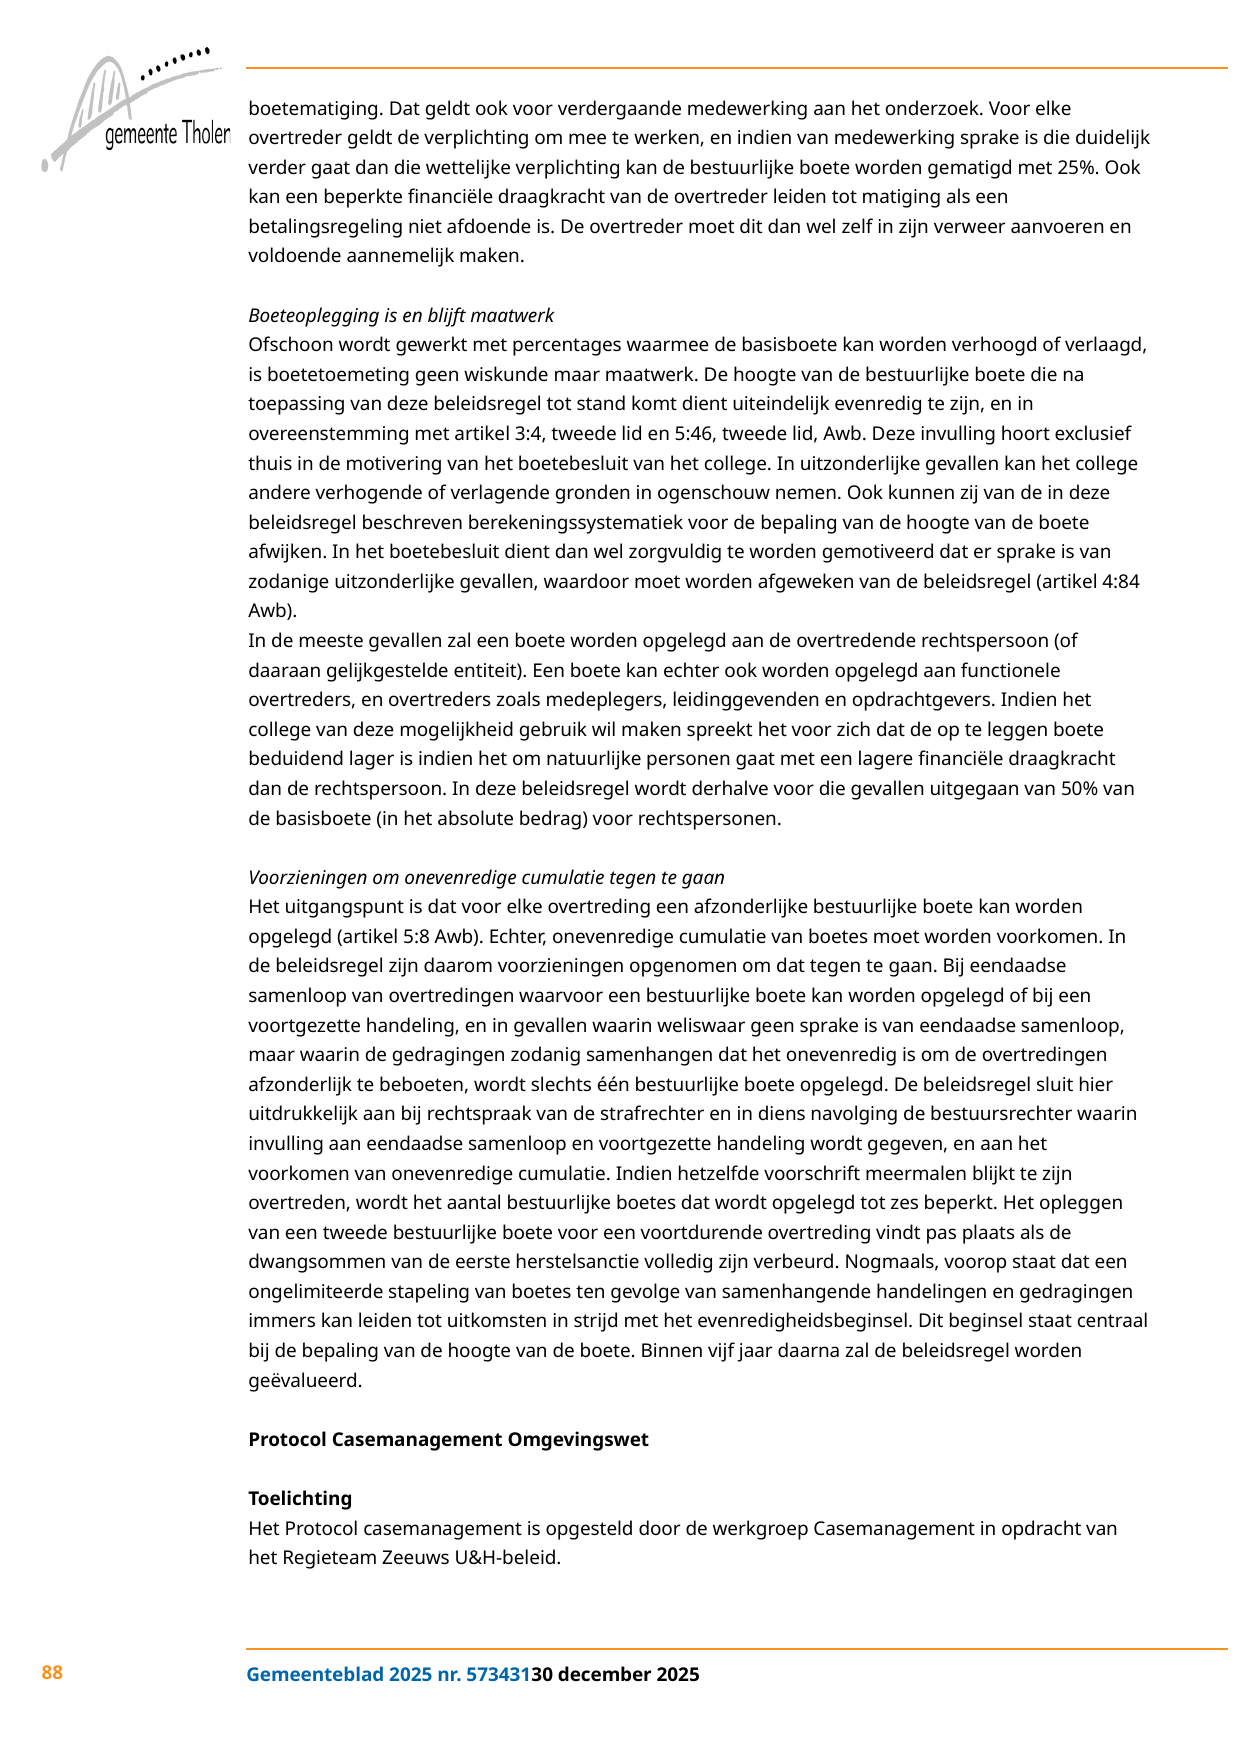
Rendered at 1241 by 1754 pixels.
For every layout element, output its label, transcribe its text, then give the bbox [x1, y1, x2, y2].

text Toelichting [248, 1485, 1152, 1511]
text Protocol Casemanagement Omgevingswet [248, 1426, 1152, 1452]
text Het Protocol casemanagement is opgesteld door de werkgroep Casemanagement in opdracht van het Regieteam Zeeuws U&H-beleid. [248, 1515, 1152, 1570]
text Voorzieningen om onevenredige cumulatie tegen te gaan [248, 864, 1152, 890]
text Ofschoon wordt gewerkt met percentages waarmee de basisboete kan worden verhoogd of verlaagd, is boetetoemeting geen wiskunde maar maatwerk. De hoogte van de bestuurlijke boete die na toepassing van deze beleidsregel tot stand komt dient uiteindelijk evenredig te zijn, en in overeenstemming met artikel 3:4, tweede lid en 5:46, tweede lid, Awb. Deze invulling hoort exclusief thuis in de motivering van het boetebesluit van het college. In uitzonderlijke gevallen kan het college andere verhogende of verlagende gronden in ogenschouw nemen. Ook kunnen zij van de in deze beleidsregel beschreven berekeningssystematiek voor de bepaling van de hoogte van de boete afwijken. In het boetebesluit dient dan wel zorgvuldig te worden gemotiveerd dat er sprake is van zodanige uitzonderlijke gevallen, waardoor moet worden afgeweken van de beleidsregel (artikel 4:84 Awb). [248, 331, 1152, 623]
text Boeteoplegging is en blijft maatwerk [248, 302, 1152, 328]
picture [41, 47, 231, 172]
text In de meeste gevallen zal een boete worden opgelegd aan de overtredende rechtspersoon (of daaraan gelijkgestelde entiteit). Een boete kan echter ook worden opgelegd aan functionele overtreders, en overtreders zoals medeplegers, leidinggevenden en opdrachtgevers. Indien het college van deze mogelijkheid gebruik wil maken spreekt het voor zich dat de op te leggen boete beduidend lager is indien het om natuurlijke personen gaat met een lagere financiële draagkracht dan de rechtspersoon. In deze beleidsregel wordt derhalve voor die gevallen uitgegaan van 50% van de basisboete (in het absolute bedrag) voor rechtspersonen. [248, 627, 1152, 831]
text Het uitgangspunt is dat voor elke overtreding een afzonderlijke bestuurlijke boete kan worden opgelegd (artikel 5:8 Awb). Echter, onevenredige cumulatie van boetes moet worden voorkomen. In de beleidsregel zijn daarom voorzieningen opgenomen om dat tegen te gaan. Bij eendaadse samenloop van overtredingen waarvoor een bestuurlijke boete kan worden opgelegd of bij een voortgezette handeling, en in gevallen waarin weliswaar geen sprake is van eendaadse samenloop, maar waarin de gedragingen zodanig samenhangen dat het onevenredig is om de overtredingen afzonderlijk te beboeten, wordt slechts één bestuurlijke boete opgelegd. De beleidsregel sluit hier uitdrukkelijk aan bij rechtspraak van de strafrechter en in diens navolging de bestuursrechter waarin invulling aan eendaadse samenloop en voortgezette handeling wordt gegeven, en aan het voorkomen van onevenredige cumulatie. Indien hetzelfde voorschrift meermalen blijkt te zijn overtreden, wordt het aantal bestuurlijke boetes dat wordt opgelegd tot zes beperkt. Het opleggen van een tweede bestuurlijke boete voor een voortdurende overtreding vindt pas plaats als de dwangsommen van de eerste herstelsanctie volledig zijn verbeurd. Nogmaals, voorop staat dat een ongelimiteerde stapeling van boetes ten gevolge van samenhangende handelingen en gedragingen immers kan leiden tot uitkomsten in strijd met het evenredigheidsbeginsel. Dit beginsel staat centraal bij de bepaling van de hoogte van de boete. Binnen vijf jaar daarna zal de beleidsregel worden geëvalueerd. [248, 893, 1152, 1393]
text boetematiging. Dat geldt ook voor verdergaande medewerking aan het onderzoek. Voor elke overtreder geldt de verplichting om mee te werken, en indien van medewerking sprake is die duidelijk verder gaat dan die wettelijke verplichting kan de bestuurlijke boete worden gematigd met 25%. Ook kan een beperkte financiële draagkracht van de overtreder leiden tot matiging als een betalingsregeling niet afdoende is. De overtreder moet dit dan wel zelf in zijn verweer aanvoeren en voldoende aannemelijk maken. [248, 95, 1152, 268]
